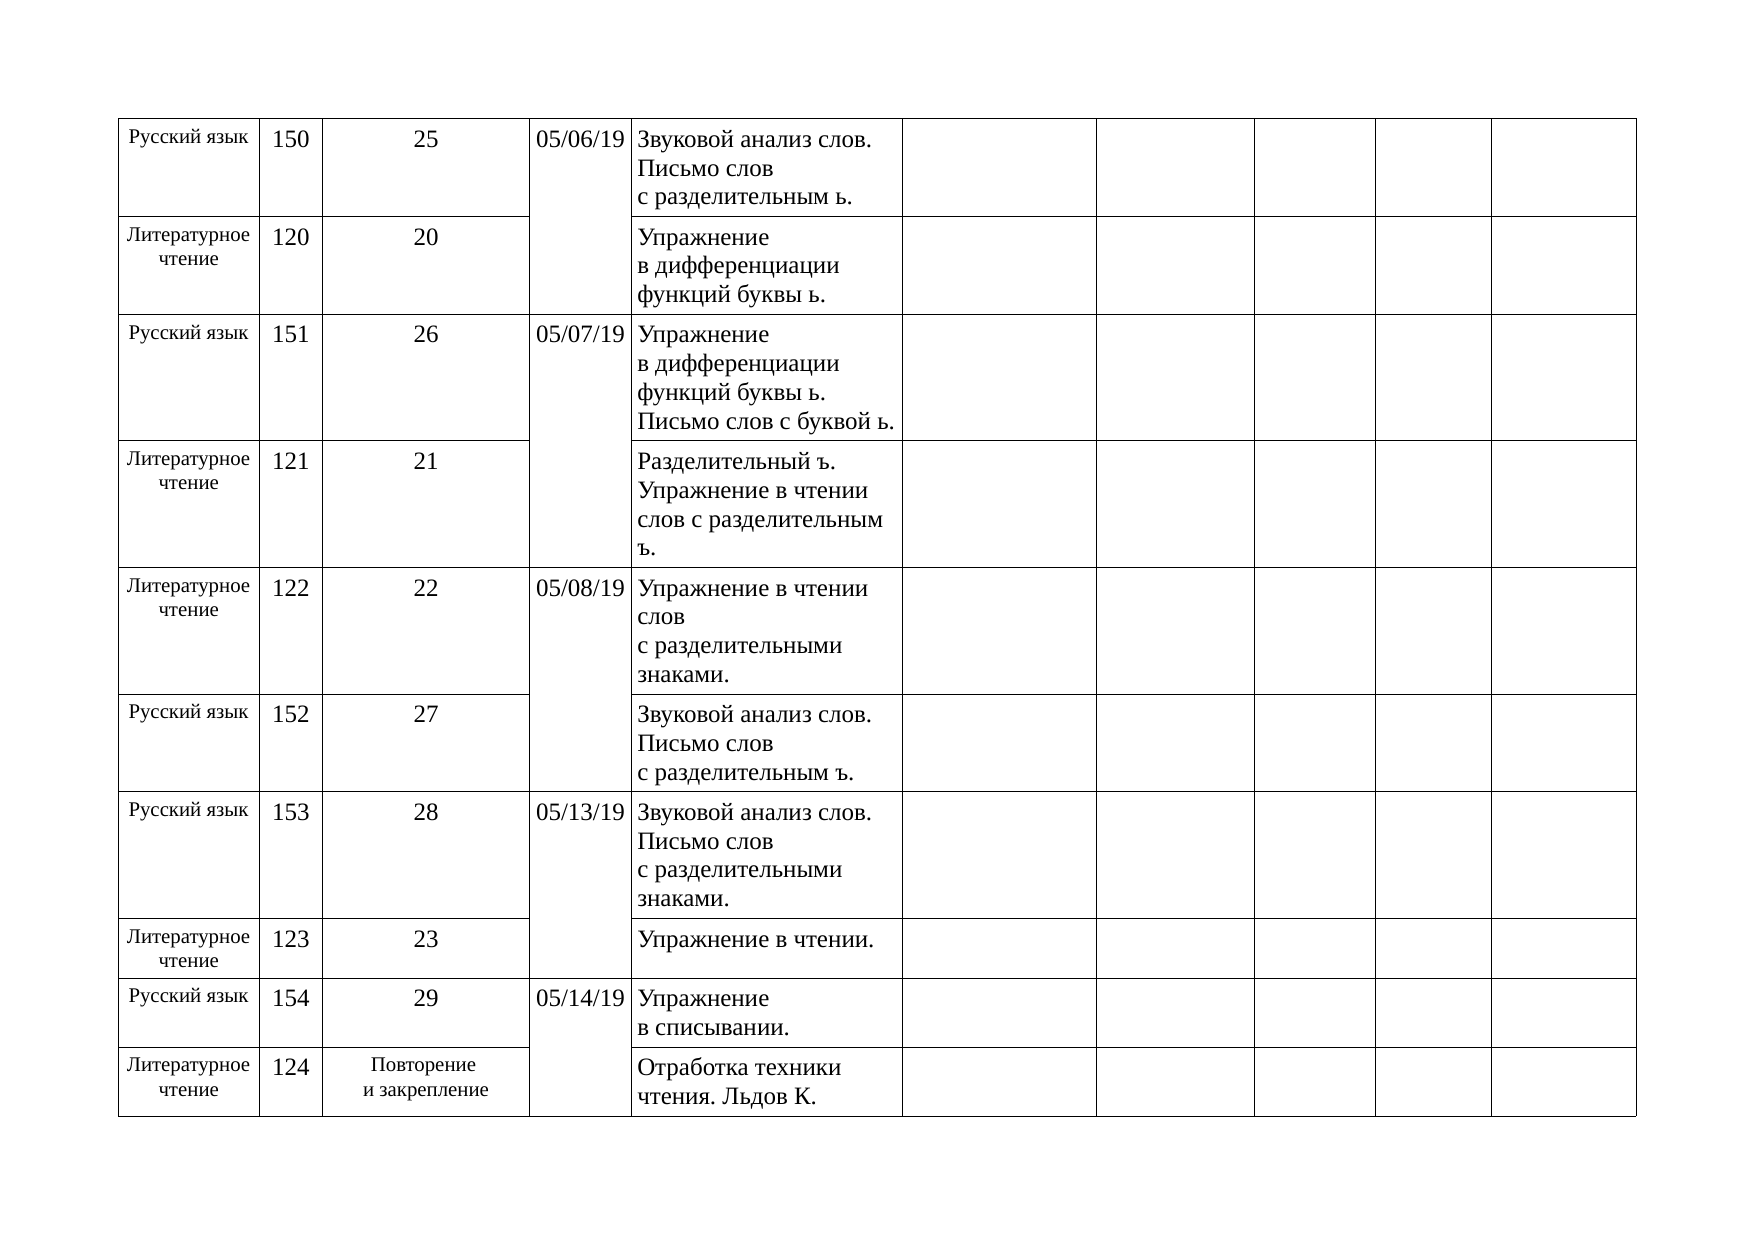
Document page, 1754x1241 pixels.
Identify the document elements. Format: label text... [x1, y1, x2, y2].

table_cell [903, 919, 1096, 977]
table_cell Литературное чтение [119, 441, 259, 567]
table_cell [1097, 979, 1254, 1047]
table_cell [1492, 441, 1636, 567]
table_cell [1255, 919, 1375, 977]
table_cell Литературное чтение [119, 217, 259, 314]
table_cell [1097, 1048, 1254, 1116]
table_cell 120 [260, 217, 322, 314]
table_cell [1255, 792, 1375, 918]
table_cell [1097, 568, 1254, 693]
table_cell [1376, 441, 1491, 567]
table_cell [1376, 919, 1491, 977]
table_cell [1492, 119, 1636, 216]
table_cell Звуковой анализ слов. Письмо слов с разделительными знаками. [632, 792, 902, 918]
table_cell [1097, 441, 1254, 567]
table_cell [1255, 315, 1375, 440]
table_cell 151 [260, 315, 322, 440]
table_cell 28 [323, 792, 529, 918]
table_cell [1376, 792, 1491, 918]
table_cell Упражнение в чтении. [632, 919, 902, 977]
table_cell Русский язык [119, 792, 259, 918]
table_cell [1255, 979, 1375, 1047]
table_cell [1376, 119, 1491, 216]
table_cell [903, 979, 1096, 1047]
table_cell 14.05.19 [530, 979, 631, 1116]
table_cell [1376, 1048, 1491, 1116]
table_cell [1492, 792, 1636, 918]
table_cell [1097, 119, 1254, 216]
table_cell [1097, 217, 1254, 314]
table_cell [1492, 1048, 1636, 1116]
table_cell Русский язык [119, 119, 259, 216]
table_cell Разделительный ъ. Упражнение в чтении слов с разделительным ъ. [632, 441, 902, 567]
table_cell 25 [323, 119, 529, 216]
table_cell [1255, 119, 1375, 216]
table_cell Литературное чтение [119, 568, 259, 693]
table_cell [1097, 792, 1254, 918]
table_cell Русский язык [119, 695, 259, 791]
table_cell [1255, 568, 1375, 693]
table_cell [1492, 695, 1636, 791]
table_cell Упражнение в дифференциации функций буквы ь. Письмо слов с буквой ь. [632, 315, 902, 440]
table_cell 124 [260, 1048, 322, 1116]
table_cell 29 [323, 979, 529, 1047]
table_cell [1376, 217, 1491, 314]
table_cell 21 [323, 441, 529, 567]
table_cell 07.05.19 [530, 315, 631, 567]
table_cell 20 [323, 217, 529, 314]
table_cell Звуковой анализ слов. Письмо слов с разделительным ъ. [632, 695, 902, 791]
table_cell [903, 119, 1096, 216]
table_cell [1376, 979, 1491, 1047]
table_cell 152 [260, 695, 322, 791]
table_cell 26 [323, 315, 529, 440]
table_cell Звуковой анализ слов. Письмо слов с разделительным ь. [632, 119, 902, 216]
table_cell [903, 695, 1096, 791]
table_cell 06.05.19 [530, 119, 631, 314]
table_cell [903, 1048, 1096, 1116]
table_cell [1255, 1048, 1375, 1116]
table_cell 122 [260, 568, 322, 693]
table_cell [1492, 315, 1636, 440]
table_cell [1255, 217, 1375, 314]
table_cell [903, 441, 1096, 567]
table_cell 121 [260, 441, 322, 567]
table_cell 08.05.19 [530, 568, 631, 791]
table_cell [1492, 568, 1636, 693]
table_cell Упражнение в чтении слов с разделительными знаками. [632, 568, 902, 693]
table_cell Русский язык [119, 315, 259, 440]
table_cell [1255, 441, 1375, 567]
table_cell [1097, 919, 1254, 977]
table_cell [1492, 979, 1636, 1047]
table_cell Русский язык [119, 979, 259, 1047]
table_cell [1376, 568, 1491, 693]
table_cell Упражнение в списывании. [632, 979, 902, 1047]
table_cell [1492, 217, 1636, 314]
table_cell [903, 568, 1096, 693]
table_cell 153 [260, 792, 322, 918]
table_cell [1376, 695, 1491, 791]
table_cell [1097, 695, 1254, 791]
table_cell 154 [260, 979, 322, 1047]
table_cell [903, 315, 1096, 440]
table_cell Отработка техники чтения. Льдов К. [632, 1048, 902, 1116]
table_cell 150 [260, 119, 322, 216]
table_cell 22 [323, 568, 529, 693]
table_cell Литературное чтение [119, 919, 259, 977]
table_cell [903, 792, 1096, 918]
table_cell Упражнение в дифференциации функций буквы ь. [632, 217, 902, 314]
table_cell 13.05.19 [530, 792, 631, 977]
table_cell [903, 217, 1096, 314]
table_cell 27 [323, 695, 529, 791]
table_cell 123 [260, 919, 322, 977]
table_cell [1492, 919, 1636, 977]
table_cell [1376, 315, 1491, 440]
table_cell [1097, 315, 1254, 440]
table_cell Литературное чтение [119, 1048, 259, 1116]
table_cell 23 [323, 919, 529, 977]
table_cell [1255, 695, 1375, 791]
table_cell Повторение и закрепление [323, 1048, 529, 1116]
